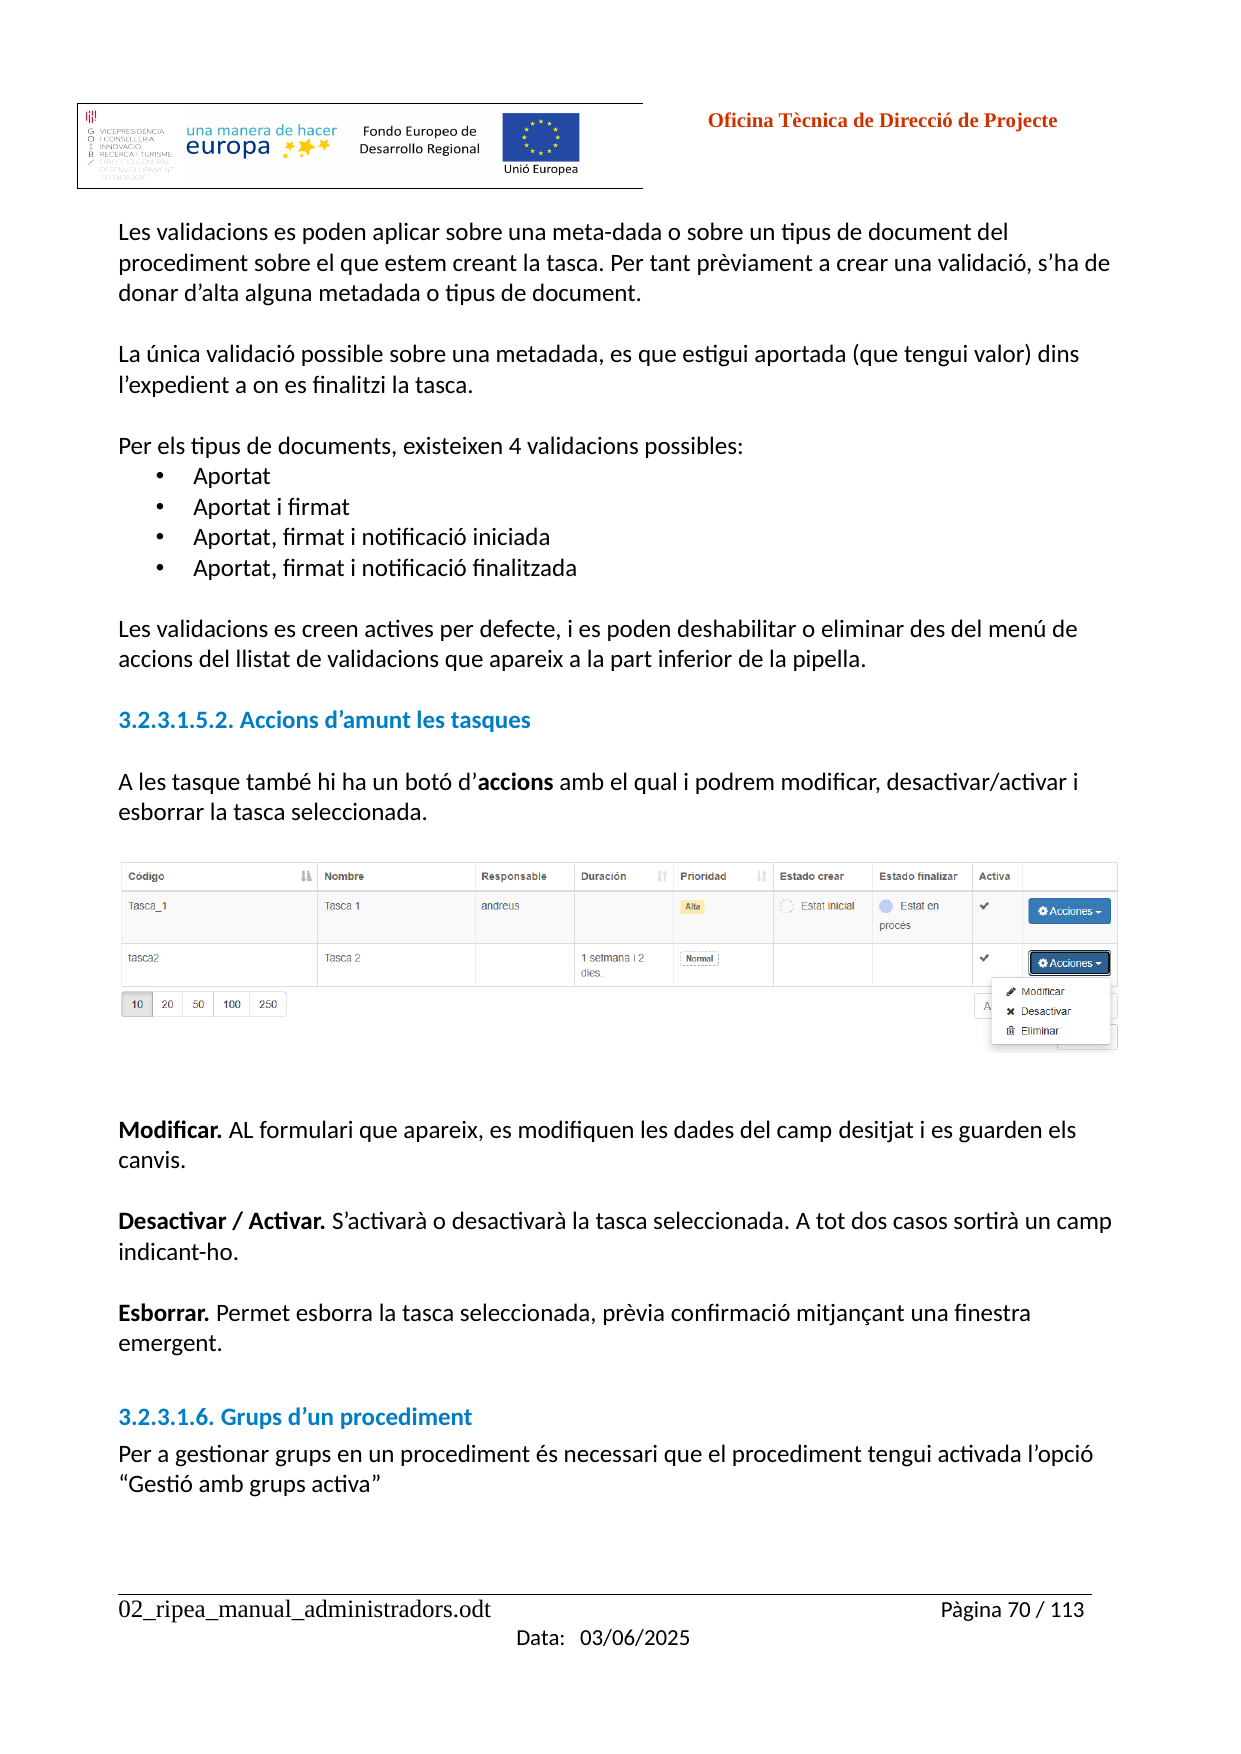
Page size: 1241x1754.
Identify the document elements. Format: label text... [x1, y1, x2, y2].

text Esborrar. Permet esborra la tasca seleccionada, prèvia confirmació mitjançant una finestra emergent. [118, 1297, 1122, 1358]
list Aportat i firmat [156, 491, 1122, 522]
text Per a gestionar grups en un procediment és necessari que el procediment tengui activada l’opció “Gestió amb grups activa” [118, 1438, 1122, 1499]
text Per els tipus de documents, existeixen 4 validacions possibles: [118, 430, 1122, 461]
subtitle 3.2.3.1.6. Grups d’un procediment [118, 1401, 1122, 1432]
subtitle 3.2.3.1.5.2. Accions d’amunt les tasques [118, 705, 1122, 735]
text A les tasque també hi ha un botó d’accions amb el qual i podrem modificar, desactivar/activar i esborrar la tasca seleccionada. [118, 766, 1122, 827]
list Aportat, firmat i notificació iniciada [156, 522, 1122, 552]
text Les validacions es creen actives per defecte, i es poden deshabilitar o eliminar des del menú de accions del llistat de validacions que apareix a la part inferior de la pipella. [118, 613, 1122, 674]
picture [118, 857, 1123, 1053]
picture [184, 108, 585, 182]
text Les validacions es poden aplicar sobre una meta-dada o sobre un tipus de document del procediment sobre el que estem creant la tasca. Per tant prèviament a crear una validació, s’ha de donar d’alta alguna metadada o tipus de document. [118, 216, 1122, 308]
picture [82, 108, 178, 182]
text Modificar. AL formulari que apareix, es modifiquen les dades del camp desitjat i es guarden els canvis. [118, 1114, 1122, 1175]
text La única validació possible sobre una metadada, es que estigui aportada (que tengui valor) dins l’expedient a on es finalitzi la tasca. [118, 338, 1122, 399]
list Aportat, firmat i notificació finalitzada [156, 552, 1122, 583]
text Desactivar / Activar. S’activarà o desactivarà la tasca seleccionada. A tot dos casos sortirà un camp indicant-ho. [118, 1206, 1122, 1267]
list Aportat [156, 461, 1122, 491]
